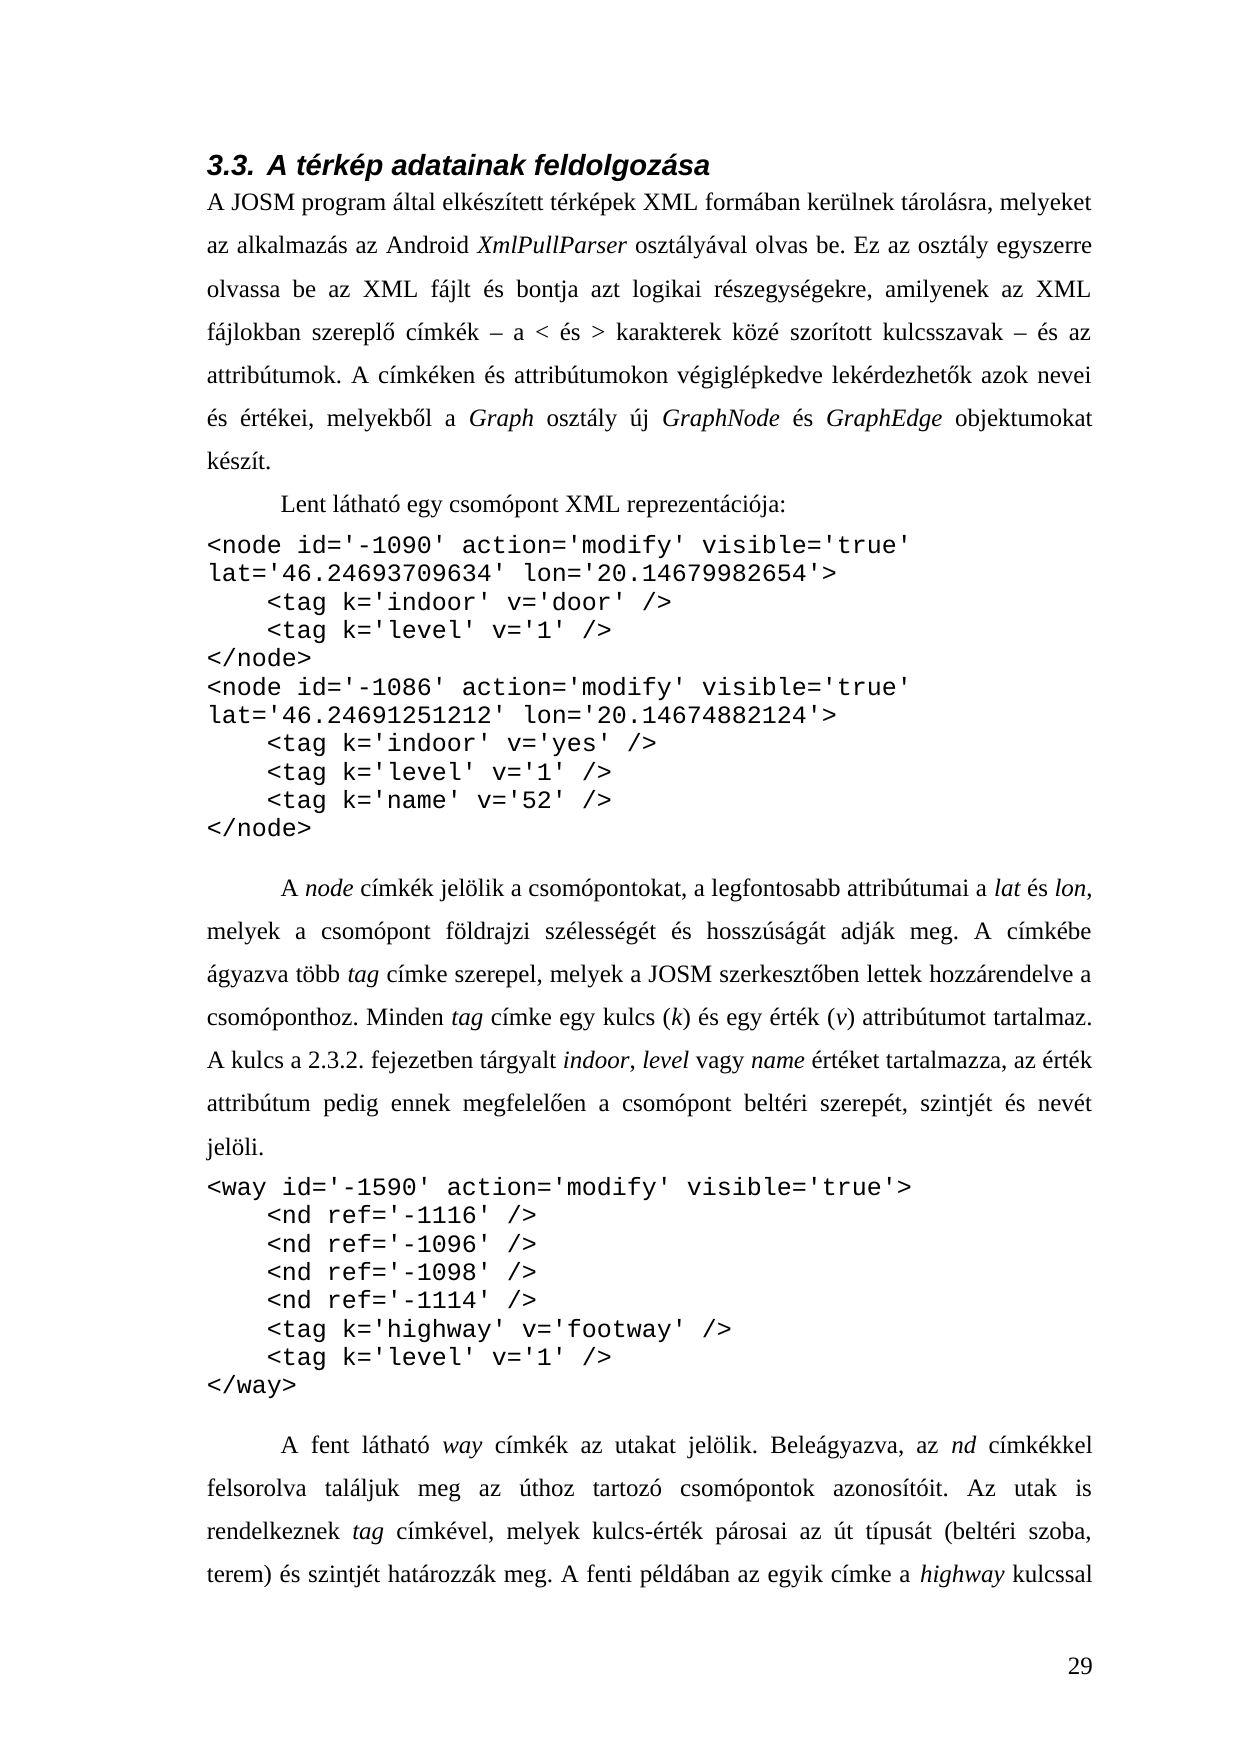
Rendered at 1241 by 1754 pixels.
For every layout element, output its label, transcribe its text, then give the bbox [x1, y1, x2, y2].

subtitle A térkép adatainak feldolgozása [207, 148, 1093, 181]
text A node címkék jelölik a csomópontokat, a legfontosabb attribútumai a lat és lon, melyek a csomópont földrajzi szélességét és hosszúságát adják meg. A címkébe ágyazva több tag címke szerepel, melyek a JOSM szerkesztőben lettek hozzárendelve a csomóponthoz. Minden tag címke egy kulcs (k) és egy érték (v) attribútumot tartalmaz. A kulcs a 2.3.2. fejezetben tárgyalt indoor, level vagy name értéket tartalmazza, az érték attribútum pedig ennek megfelelően a csomópont beltéri szerepét, szintjét és nevét jelöli. [207, 873, 1093, 1160]
table_header <way id='-1590' action='modify' visible='true'> <nd ref='-1116' /> <nd ref='-1096' /> <nd ref='-1098' /> <nd ref='-1114' /> <tag k='highway' v='footway' /> <tag k='level' v='1' /> </way> [207, 1175, 1093, 1430]
table_header <node id='-1090' action='modify' visible='true' lat='46.24693709634' lon='20.14679982654'> <tag k='indoor' v='door' /> <tag k='level' v='1' /> </node> <node id='-1086' action='modify' visible='true' lat='46.24691251212' lon='20.14674882124'> <tag k='indoor' v='yes' /> <tag k='level' v='1' /> <tag k='name' v='52' /> </node> [207, 533, 1093, 873]
text Lent látható egy csomópont XML reprezentációja: [207, 489, 1093, 518]
text A JOSM program által elkészített térképek XML formában kerülnek tárolásra, melyeket az alkalmazás az Android XmlPullParser osztályával olvas be. Ez az osztály egyszerre olvassa be az XML fájlt és bontja azt logikai részegységekre, amilyenek az XML fájlokban szereplő címkék – a < és > karakterek közé szorított kulcsszavak – és az attribútumok. A címkéken és attribútumokon végiglépkedve lekérdezhetők azok nevei és értékei, melyekből a Graph osztály új GraphNode és GraphEdge objektumokat készít. [207, 187, 1093, 475]
text A fent látható way címkék az utakat jelölik. Beleágyazva, az nd címkékkel felsorolva találjuk meg az úthoz tartozó csomópontok azonosítóit. Az utak is rendelkeznek tag címkével, melyek kulcs-érték párosai az út típusát (beltéri szoba, terem) és szintjét határozzák meg. A fenti példában az egyik címke a highway kulcssal [207, 1430, 1093, 1588]
